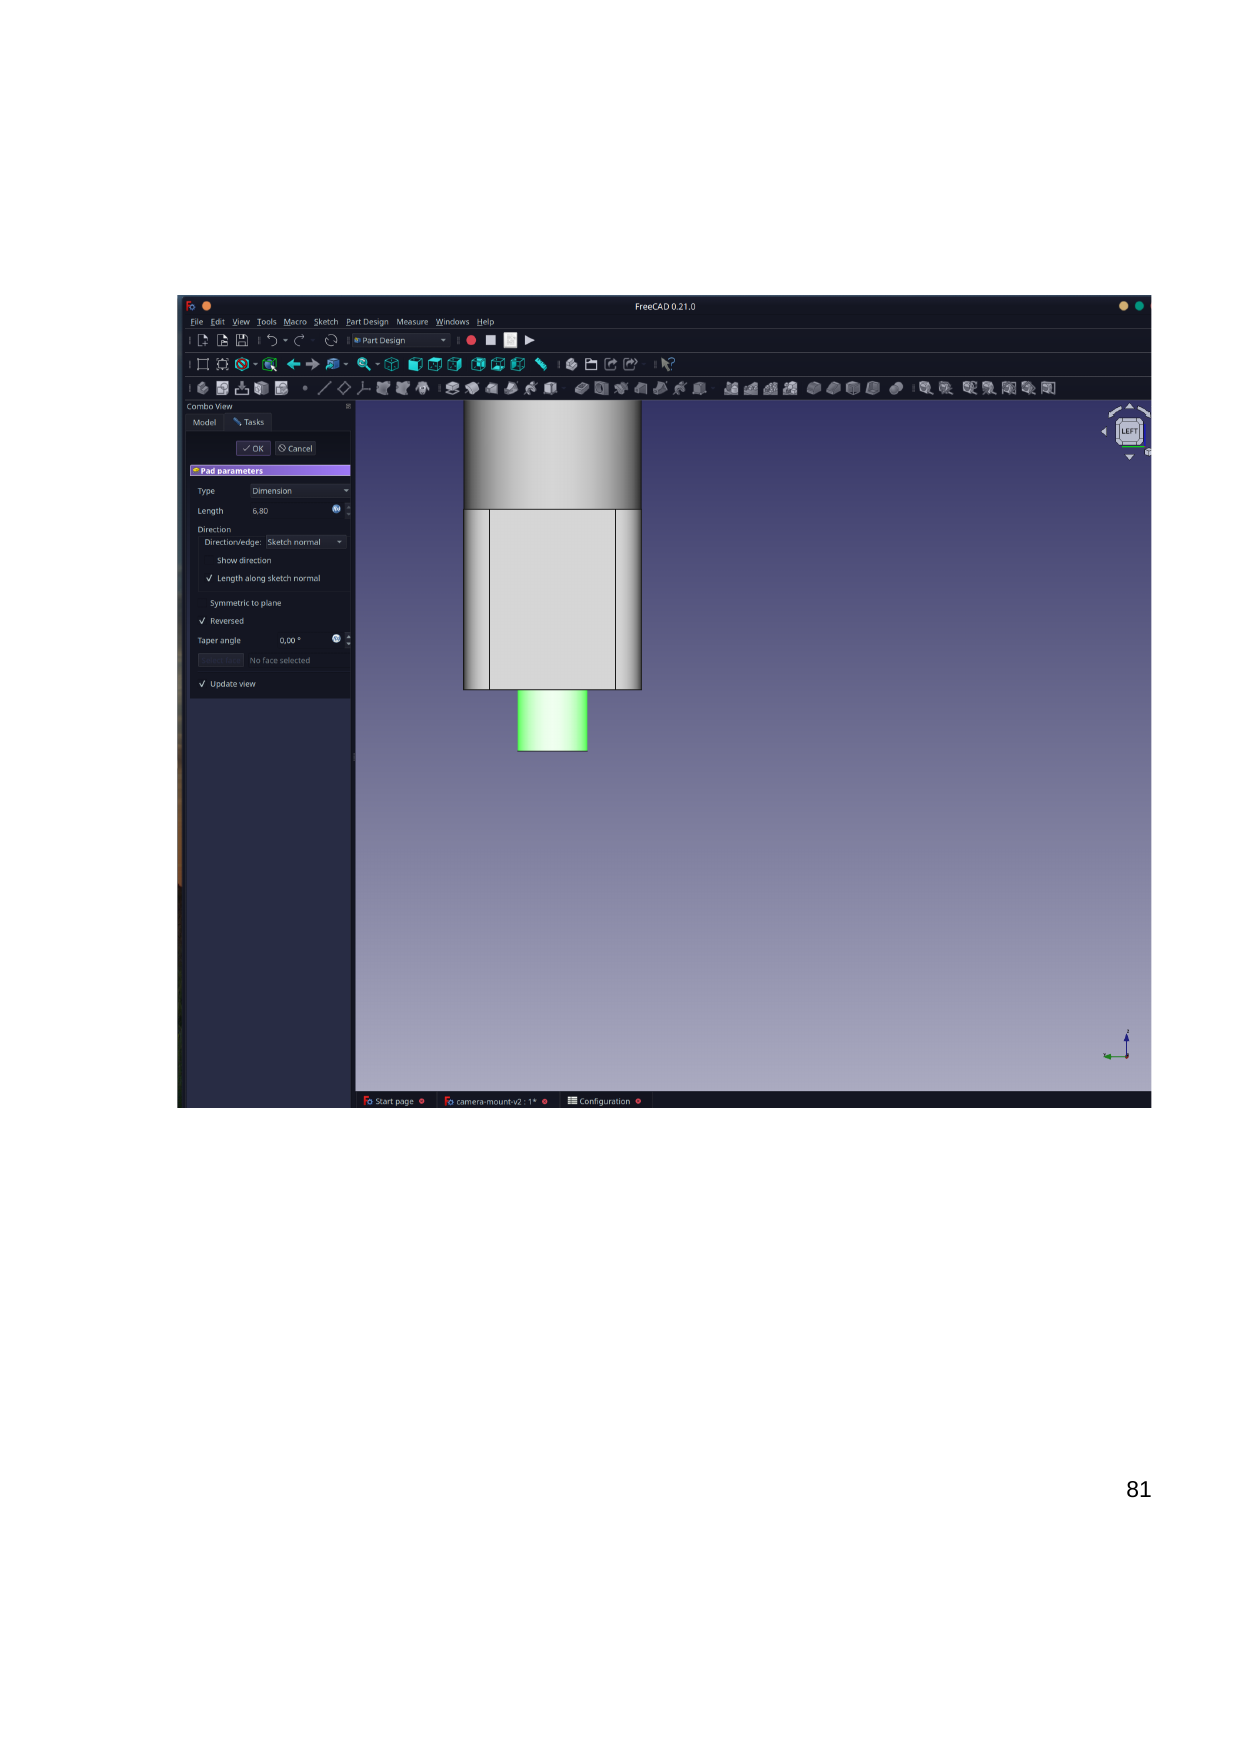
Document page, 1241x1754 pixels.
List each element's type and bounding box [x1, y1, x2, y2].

picture [177, 295, 1152, 1108]
